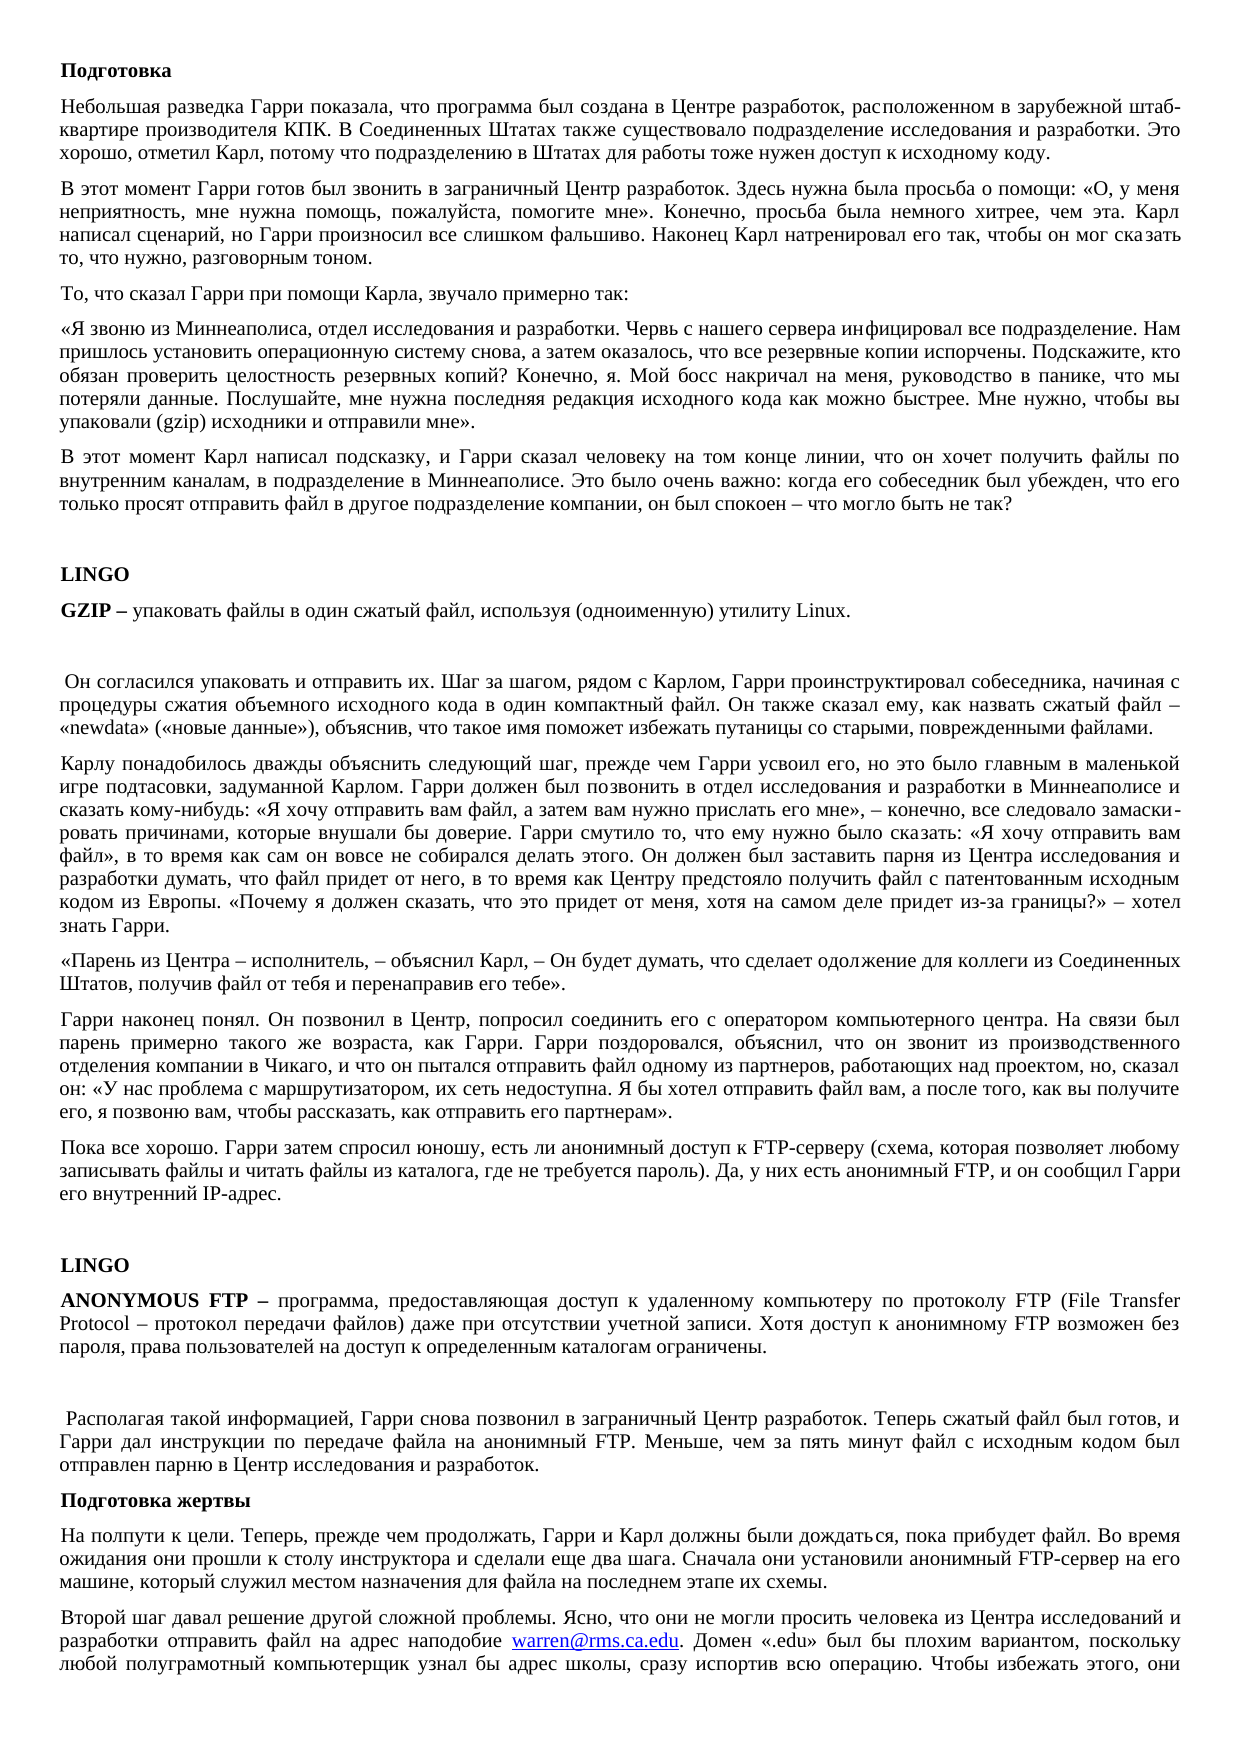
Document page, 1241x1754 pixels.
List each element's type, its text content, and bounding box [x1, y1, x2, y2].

text Гарри наконец понял. Он позвонил в Центр, попросил соединить его с оператором компьютерного центра. На связи был парень примерно такого же возраста, как Гарри. Гарри поздоровался, объяснил, что он звонит из производственного отделения компании в Чикаго, и что он пытался отправить файл одному из партнеров, работающих над проектом, но, сказал он: «У нас проблема с маршрутизатором, их сеть недоступна. Я бы хотел отправить файл вам, а после того, как вы получите его, я позвоню вам, чтобы рассказать, как отправить его партнерам». [59, 1008, 1181, 1123]
text Подготовка жертвы [59, 1488, 1181, 1512]
text Располагая такой информацией, Гарри снова позвонил в заграничный Центр разработок. Теперь сжатый файл был готов, и Гарри дал инструкции по передаче файла на анонимный FTP. Меньше, чем за пять минут файл с исходным кодом был отправлен парню в Центр ис­следования и разработок. [59, 1407, 1181, 1476]
text LINGO [59, 1253, 1181, 1277]
text В этот момент Карл написал подсказку, и Гарри сказал человеку на том конце линии, что он хочет получить файлы по внутренним каналам, в подразделение в Миннеаполисе. Это было очень важно: когда его собеседник был убежден, что его только просят отправить файл в другое подразделение компании, он был спокоен – что могло быть не так? [59, 445, 1181, 515]
text ANONYMOUS FTP – программа, предоставляющая доступ к удаленному компьютеру по протоколу FTP (File Transfer Protocol – протокол передачи файлов) даже при отсутствии учетной записи. Хотя доступ к анонимному FTP возможен без пароля, права пользователей на доступ к определенным каталогам ограничены. [59, 1289, 1181, 1358]
text Подготовка [59, 59, 1181, 82]
text Карлу понадобилось дважды объяснить следующий шаг, прежде чем Гарри усвоил его, но это было главным в маленькой игре подтасовки, задуманной Карлом. Гарри должен был по­звонить в отдел исследования и разработки в Миннеаполисе и сказать кому-нибудь: «Я хочу отправить вам файл, а затем вам нужно прислать его мне», – конечно, все следовало замаски­ровать причинами, которые внушали бы доверие. Гарри смутило то, что ему нужно было ска­зать: «Я хочу отправить вам файл», в то время как сам он вовсе не собирался делать этого. Он должен был заставить парня из Центра исследования и разработки думать, что файл при­дет от него, в то время как Центру предстояло получить файл с патентованным исходным ко­дом из Европы. «Почему я должен сказать, что это придет от меня, хотя на самом деле при­дет из-за границы?» – хотел знать Гарри. [59, 752, 1181, 937]
text На полпути к цели. Теперь, прежде чем продолжать, Гарри и Карл должны были дождать­ся, пока прибудет файл. Во время ожидания они прошли к столу инструктора и сде­лали еще два шага. Сначала они установили анонимный FTP-сервер на его машине, который служил местом назначения для файла на последнем этапе их схемы. [59, 1524, 1181, 1593]
text «Парень из Центра – исполнитель, – объяснил Карл, – Он будет думать, что сделает одол­жение для коллеги из Соединенных Штатов, получив файл от тебя и перенаправив его тебе». [59, 949, 1181, 995]
text В этот момент Гарри готов был звонить в заграничный Центр разработок. Здесь нужна была просьба о помощи: «О, у меня неприятность, мне нужна помощь, пожалуйста, помогите мне». Конечно, просьба была немного хитрее, чем эта. Карл написал сценарий, но Гарри произносил все слишком фальшиво. Наконец Карл натренировал его так, чтобы он мог ска­зать то, что нужно, разговорным тоном. [59, 177, 1181, 269]
text GZIP – упаковать файлы в один сжатый файл, используя (одноименную) утилиту Linux. [59, 598, 1181, 622]
text Второй шаг давал решение другой сложной проблемы. Ясно, что они не могли просить че­ловека из Центра исследований и разработки отправить файл на адрес наподобие warren@rms.ca.edu. Домен «.edu» был бы плохим вариантом, поскольку любой полуграмот­ный компьютерщик узнал бы адрес школы, сразу испортив всю операцию. Чтобы избежать этого, они [59, 1606, 1181, 1675]
text Он согласился упаковать и отправить их. Шаг за шагом, рядом с Карлом, Гарри проинструктировал собеседника, начиная с процедуры сжатия объемного исходного кода в один компактный файл. Он также сказал ему, как назвать сжатый файл – «newdata» («новые данные»), объяснив, что такое имя поможет избежать путаницы со старыми, поврежденными файлами. [59, 670, 1181, 739]
text LINGO [59, 563, 1181, 586]
text «Я звоню из Миннеаполиса, отдел исследования и разработки. Червь с нашего сервера ин­фицировал все подразделение. Нам пришлось установить операционную систему снова, а за­тем оказалось, что все резервные копии испорчены. Подскажите, кто обязан проверить це­лостность резервных копий? Конечно, я. Мой босс накричал на меня, руководство в панике, что мы потеряли данные. Послушайте, мне нужна последняя редакция исходного кода как можно быстрее. Мне нужно, чтобы вы упаковали (gzip) исходники и отправили мне». [59, 317, 1181, 433]
text Пока все хорошо. Гарри затем спросил юношу, есть ли анонимный доступ к FTP-серверу (схема, которая позволяет любому записывать файлы и читать файлы из каталога, где не тре­буется пароль). Да, у них есть анонимный FTP, и он сообщил Гарри его внутренний IP-адрес. [59, 1136, 1181, 1205]
text То, что сказал Гарри при помощи Карла, звучало примерно так: [59, 282, 1181, 305]
text Небольшая разведка Гарри показала, что программа был создана в Центре разработок, рас­положенном в зарубежной штаб-квартире производителя КПК. В Соединенных Штатах так­же существовало подразделение исследования и разработки. Это хорошо, отметил Карл, по­тому что подразделению в Штатах для работы тоже нужен доступ к исходному коду. [59, 95, 1181, 164]
